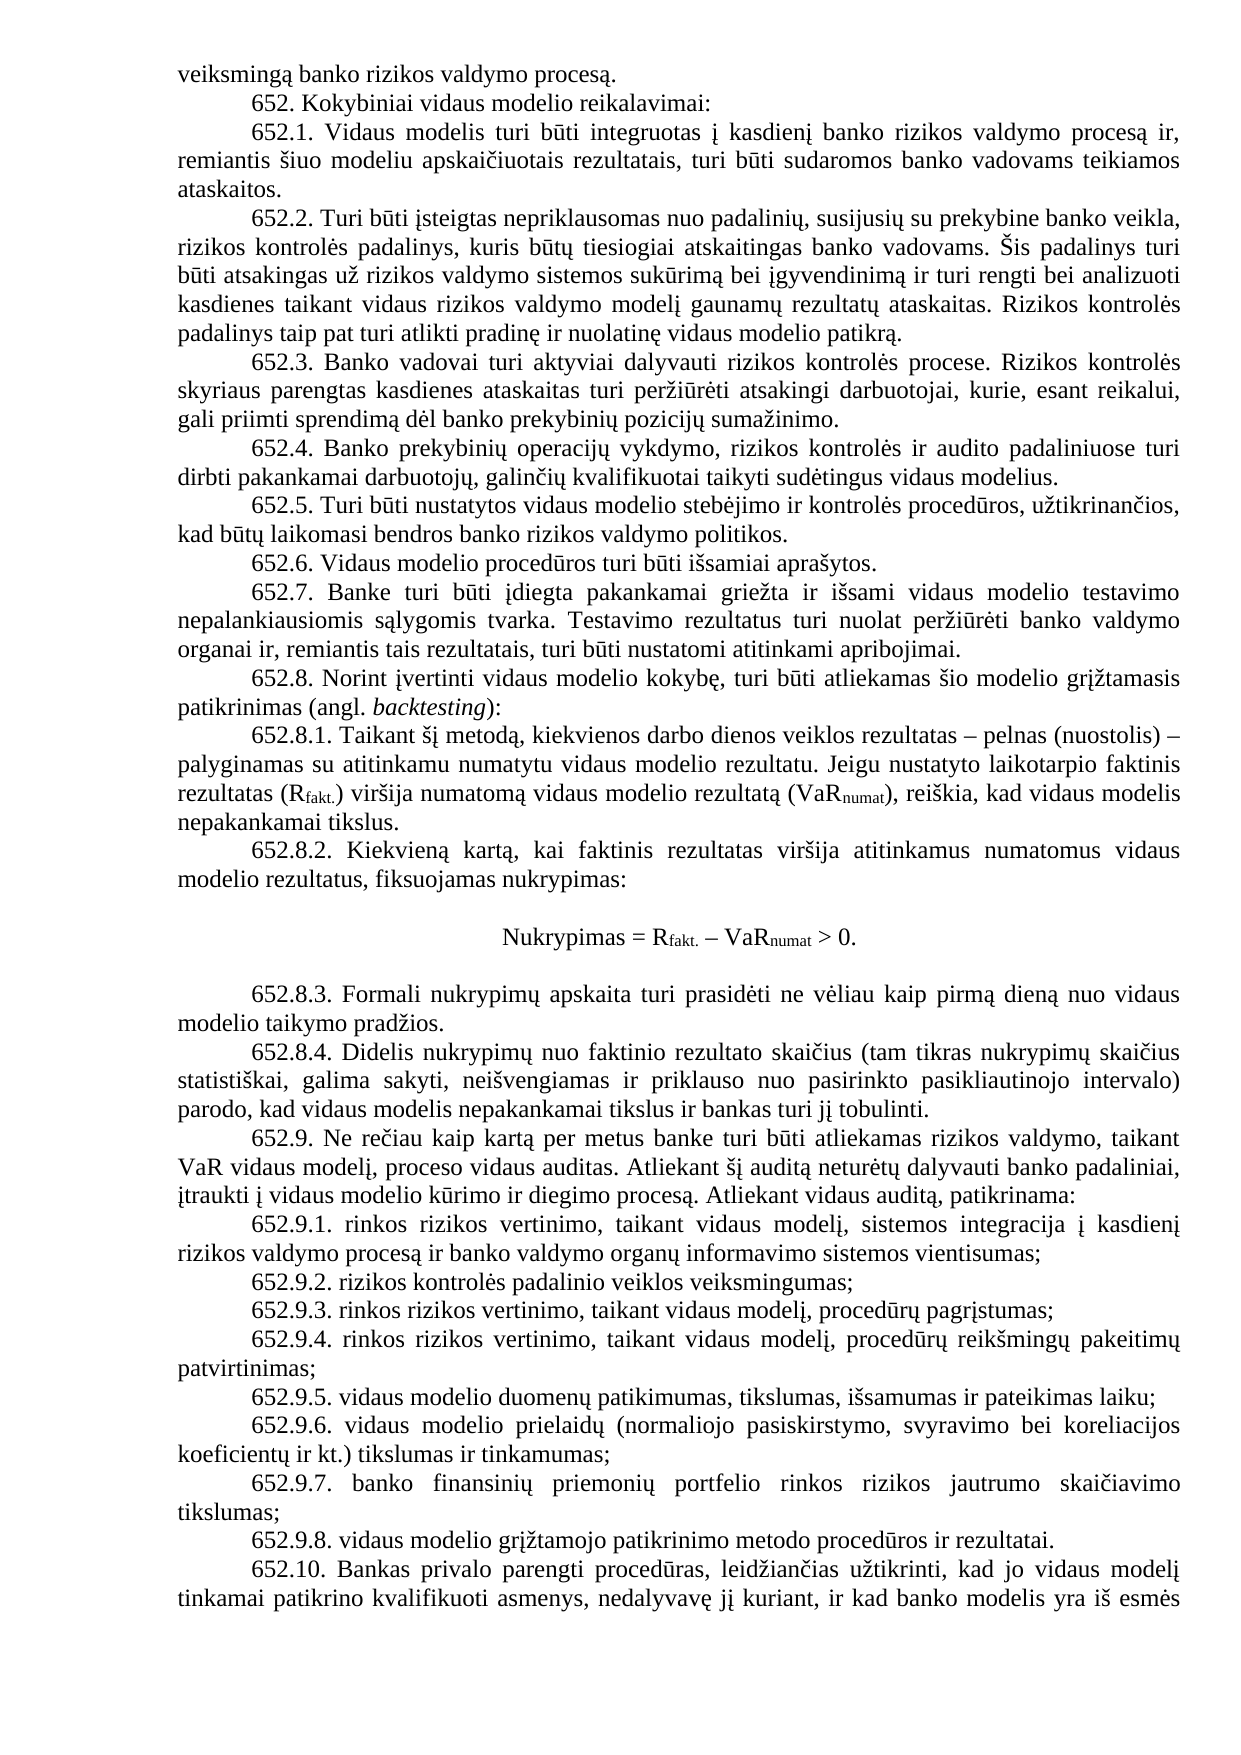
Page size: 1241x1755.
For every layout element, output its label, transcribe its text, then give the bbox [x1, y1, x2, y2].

text 652.9.8. vidaus modelio grįžtamojo patikrinimo metodo procedūros ir rezultatai. [177, 1525, 1181, 1554]
text 652.8.3. Formali nukrypimų apskaita turi prasidėti ne vėliau kaip pirmą dieną nuo vidaus modelio taikymo pradžios. [177, 979, 1181, 1037]
text 652.9.6. vidaus modelio prielaidų (normaliojo pasiskirstymo, svyravimo bei koreliacijos koeficientų ir kt.) tikslumas ir tinkamumas; [177, 1410, 1181, 1468]
text veiksmingą banko rizikos valdymo procesą. [177, 59, 1181, 88]
text 652.10. Bankas privalo parengti procedūras, leidžiančias užtikrinti, kad jo vidaus modelį tinkamai patikrino kvalifikuoti asmenys, nedalyvavę jį kuriant, ir kad banko modelis yra iš esmės [177, 1554, 1181, 1612]
text 652.1. Vidaus modelis turi būti integruotas į kasdienį banko rizikos valdymo procesą ir, remiantis šiuo modeliu apskaičiuotais rezultatais, turi būti sudaromos banko vadovams teikiamos ataskaitos. [177, 117, 1181, 203]
text 652.7. Banke turi būti įdiegta pakankamai griežta ir išsami vidaus modelio testavimo nepalankiausiomis sąlygomis tvarka. Testavimo rezultatus turi nuolat peržiūrėti banko valdymo organai ir, remiantis tais rezultatais, turi būti nustatomi atitinkami apribojimai. [177, 577, 1181, 663]
text 652.8. Norint įvertinti vidaus modelio kokybę, turi būti atliekamas šio modelio grįžtamasis patikrinimas (angl. backtesting): [177, 663, 1181, 720]
text 652.6. Vidaus modelio procedūros turi būti išsamiai aprašytos. [177, 548, 1181, 577]
text 652.9. Ne rečiau kaip kartą per metus banke turi būti atliekamas rizikos valdymo, taikant VaR vidaus modelį, proceso vidaus auditas. Atliekant šį auditą neturėtų dalyvauti banko padaliniai, įtraukti į vidaus modelio kūrimo ir diegimo procesą. Atliekant vidaus auditą, patikrinama: [177, 1123, 1181, 1209]
text 652.5. Turi būti nustatytos vidaus modelio stebėjimo ir kontrolės procedūros, užtikrinančios, kad būtų laikomasi bendros banko rizikos valdymo politikos. [177, 490, 1181, 548]
text 652.2. Turi būti įsteigtas nepriklausomas nuo padalinių, susijusių su prekybine banko veikla, rizikos kontrolės padalinys, kuris būtų tiesiogiai atskaitingas banko vadovams. Šis padalinys turi būti atsakingas už rizikos valdymo sistemos sukūrimą bei įgyvendinimą ir turi rengti bei analizuoti kasdienes taikant vidaus rizikos valdymo modelį gaunamų rezultatų ataskaitas. Rizikos kontrolės padalinys taip pat turi atlikti pradinę ir nuolatinę vidaus modelio patikrą. [177, 203, 1181, 347]
text 652.3. Banko vadovai turi aktyviai dalyvauti rizikos kontrolės procese. Rizikos kontrolės skyriaus parengtas kasdienes ataskaitas turi peržiūrėti atsakingi darbuotojai, kurie, esant reikalui, gali priimti sprendimą dėl banko prekybinių pozicijų sumažinimo. [177, 347, 1181, 433]
text 652. Kokybiniai vidaus modelio reikalavimai: [177, 88, 1181, 117]
text 652.9.2. rizikos kontrolės padalinio veiklos veiksmingumas; [177, 1267, 1181, 1295]
text 652.9.4. rinkos rizikos vertinimo, taikant vidaus modelį, procedūrų reikšmingų pakeitimų patvirtinimas; [177, 1324, 1181, 1382]
text Nukrypimas = Rfakt. – VaRnumat > 0. [177, 922, 1181, 950]
text 652.9.1. rinkos rizikos vertinimo, taikant vidaus modelį, sistemos integracija į kasdienį rizikos valdymo procesą ir banko valdymo organų informavimo sistemos vientisumas; [177, 1209, 1181, 1267]
text 652.8.4. Didelis nukrypimų nuo faktinio rezultato skaičius (tam tikras nukrypimų skaičius statistiškai, galima sakyti, neišvengiamas ir priklauso nuo pasirinkto pasikliautinojo intervalo) parodo, kad vidaus modelis nepakankamai tikslus ir bankas turi jį tobulinti. [177, 1037, 1181, 1123]
text 652.8.2. Kiekvieną kartą, kai faktinis rezultatas viršija atitinkamus numatomus vidaus modelio rezultatus, fiksuojamas nukrypimas: [177, 835, 1181, 893]
text 652.9.7. banko finansinių priemonių portfelio rinkos rizikos jautrumo skaičiavimo tikslumas; [177, 1468, 1181, 1525]
text 652.4. Banko prekybinių operacijų vykdymo, rizikos kontrolės ir audito padaliniuose turi dirbti pakankamai darbuotojų, galinčių kvalifikuotai taikyti sudėtingus vidaus modelius. [177, 433, 1181, 490]
text 652.8.1. Taikant šį metodą, kiekvienos darbo dienos veiklos rezultatas – pelnas (nuostolis) – palyginamas su atitinkamu numatytu vidaus modelio rezultatu. Jeigu nustatyto laikotarpio faktinis rezultatas (Rfakt.) viršija numatomą vidaus modelio rezultatą (VaRnumat), reiškia, kad vidaus modelis nepakankamai tikslus. [177, 720, 1181, 835]
text 652.9.3. rinkos rizikos vertinimo, taikant vidaus modelį, procedūrų pagrįstumas; [177, 1295, 1181, 1324]
text 652.9.5. vidaus modelio duomenų patikimumas, tikslumas, išsamumas ir pateikimas laiku; [177, 1382, 1181, 1410]
